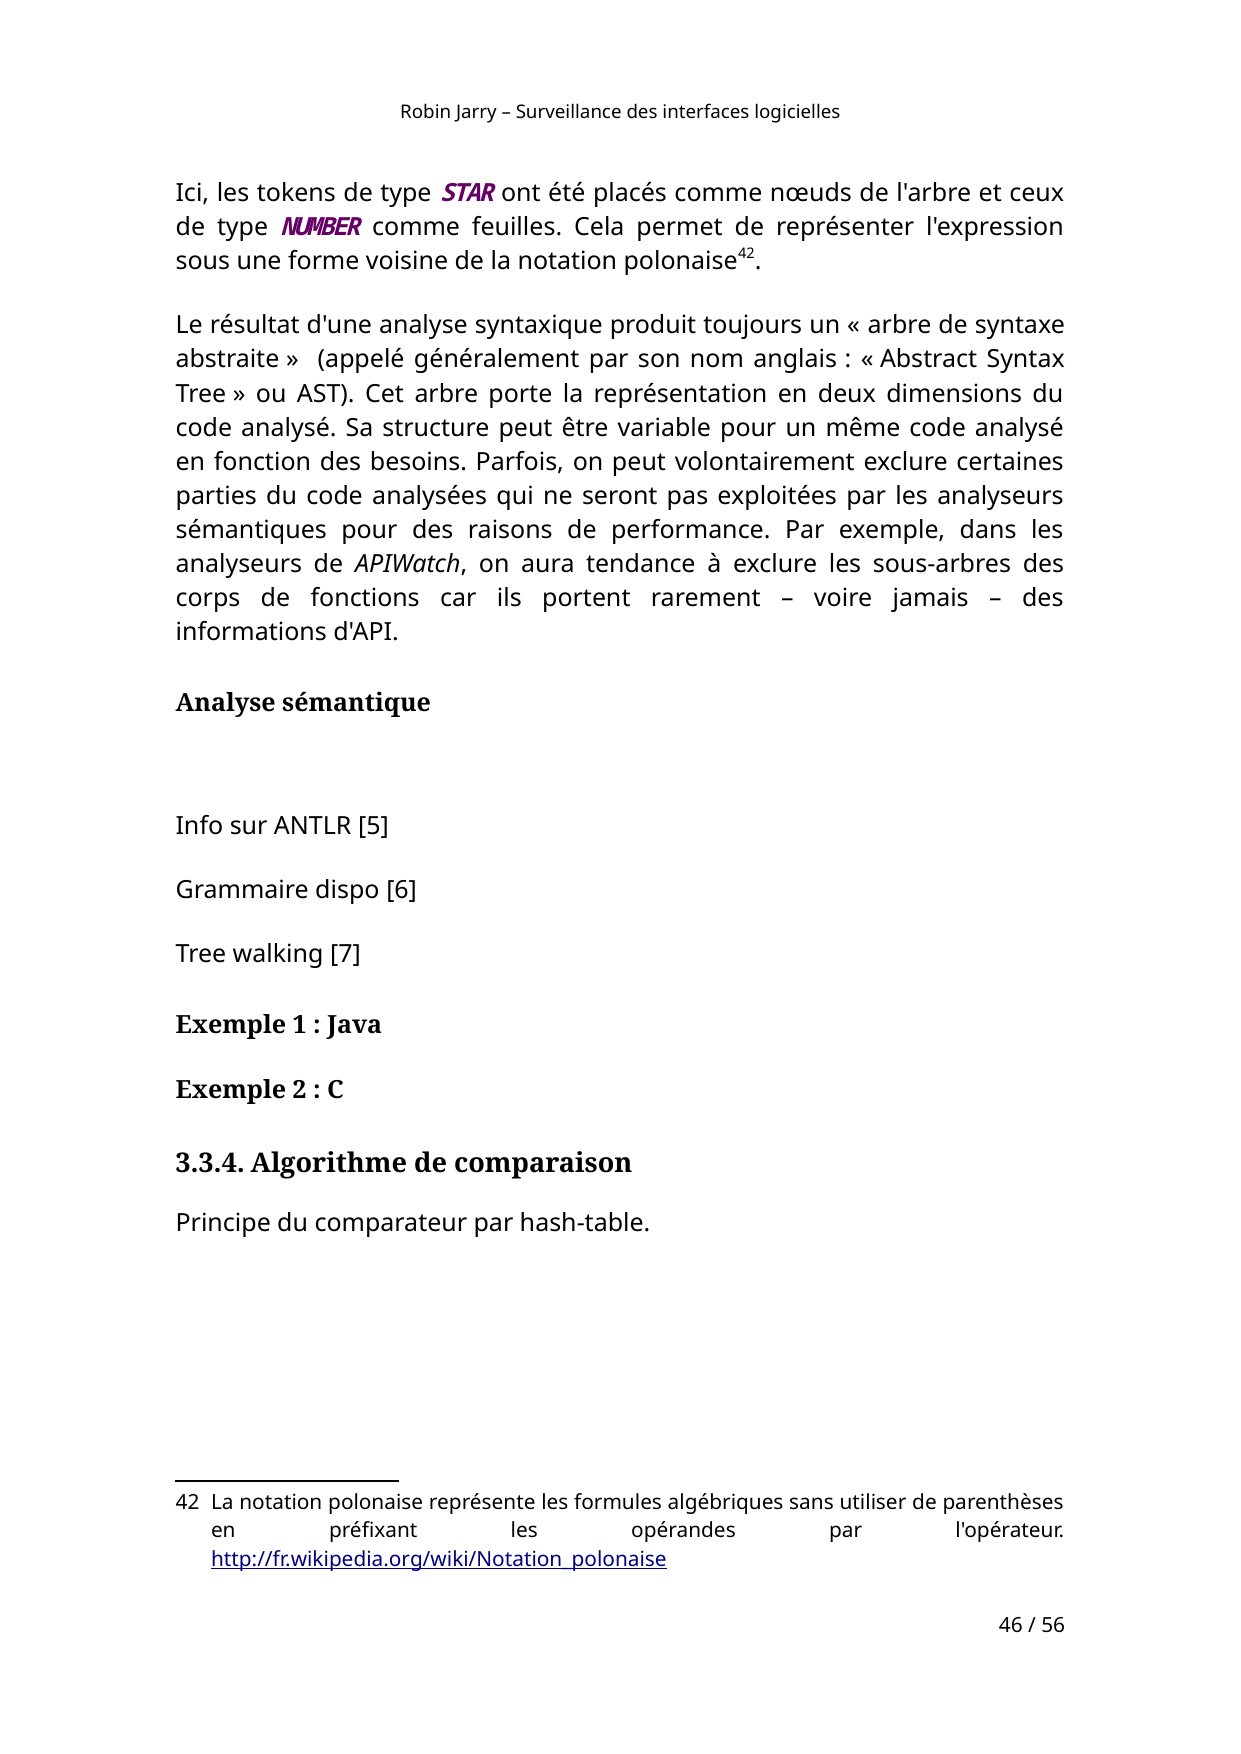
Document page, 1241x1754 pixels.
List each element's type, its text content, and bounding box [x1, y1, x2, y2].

text Ici, les tokens de type STAR ont été placés comme nœuds de l'arbre et ceux de type NUMBER comme feuilles. Cela permet de représenter l'expression sous une forme voisine de la notation polonaise. [175, 175, 1065, 277]
text La notation polonaise représente les formules algébriques sans utiliser de parenthèses en préfixant les opérandes par l'opérateur. http://fr.wikipedia.org/wiki/Notation_polonaise [175, 1487, 1065, 1572]
subtitle Algorithme de comparaison [175, 1144, 1065, 1181]
text Tree walking [7] [175, 936, 1065, 970]
text Principe du comparateur par hash-table. [175, 1205, 1065, 1239]
text Info sur ANTLR [5] [175, 807, 1065, 841]
subtitle Exemple 1 : Java [175, 1007, 1065, 1041]
subtitle Analyse sémantique [175, 685, 1065, 719]
text Le résultat d'une analyse syntaxique produit toujours un « arbre de syntaxe abstraite » (appelé généralement par son nom anglais : « Abstract Syntax Tree » ou AST). Cet arbre porte la représentation en deux dimensions du code analysé. Sa structure peut être variable pour un même code analysé en fonction des besoins. Parfois, on peut volontairement exclure certaines parties du code analysées qui ne seront pas exploitées par les analyseurs sémantiques pour des raisons de performance. Par exemple, dans les analyseurs de APIWatch, on aura tendance à exclure les sous-arbres des corps de fonctions car ils portent rarement – voire jamais – des informations d'API. [175, 307, 1065, 648]
subtitle Exemple 2 : C [175, 1072, 1065, 1106]
text Grammaire dispo [6] [175, 871, 1065, 906]
